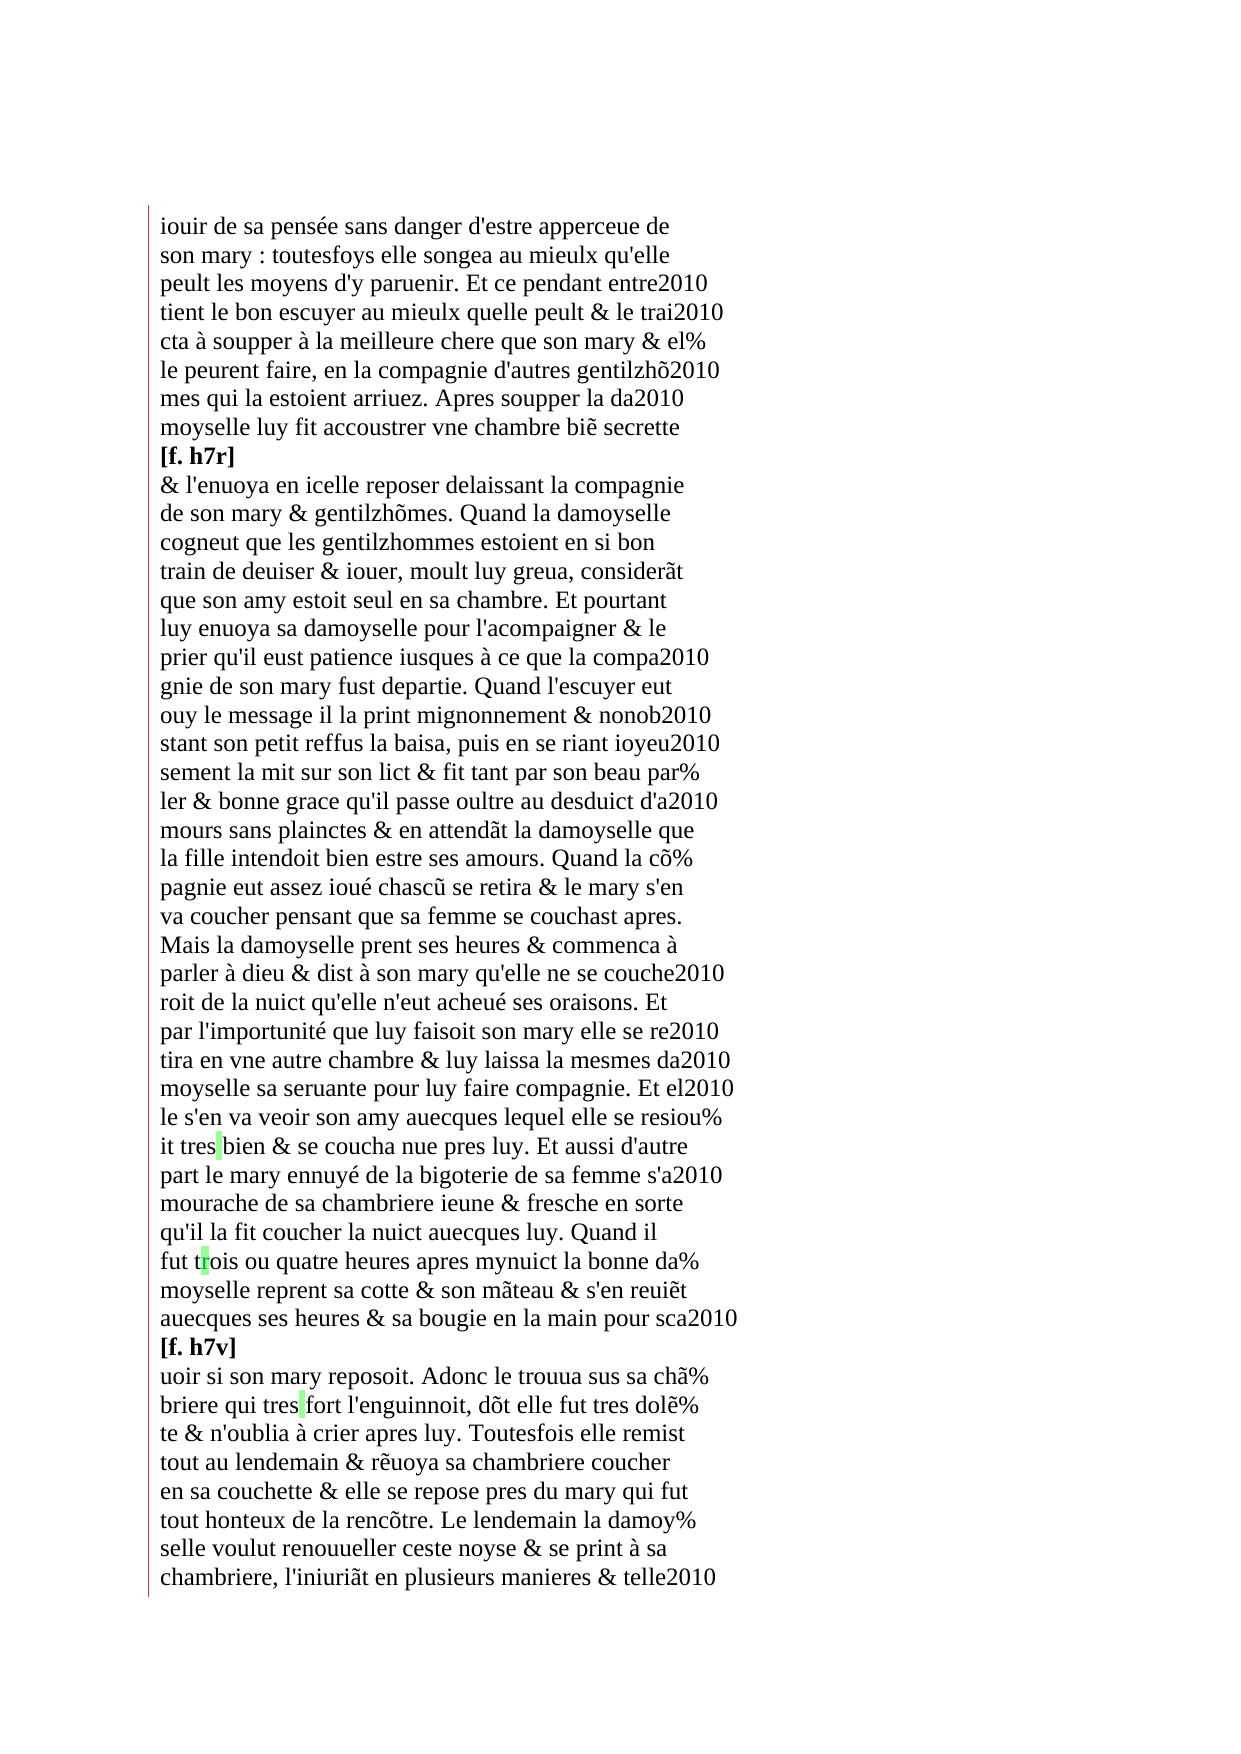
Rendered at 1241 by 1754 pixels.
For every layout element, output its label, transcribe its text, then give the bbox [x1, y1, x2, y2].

text iouir de sa pensée sans danger d'estre apperceue de son mary : toutesfoys elle songea au mieulx qu'elle peult les moyens d'y paruenir. Et ce pendant entre2010 tient le bon escuyer au mieulx quelle peult & le trai2010 cta à soupper à la meilleure chere que son mary & el% le peurent faire, en la compagnie d'autres gentilzhõ2010 mes qui la estoient arriuez. Apres soupper la da2010 moyselle luy fit accoustrer vne chambre biẽ secrette [f. h7r] & l'enuoya en icelle reposer delaissant la compagnie de son mary & gentilzhõmes. Quand la damoyselle cogneut que les gentilzhommes estoient en si bon train de deuiser & iouer, moult luy greua, considerãt que son amy estoit seul en sa chambre. Et pourtant luy enuoya sa damoyselle pour l'acompaigner & le prier qu'il eust patience iusques à ce que la compa2010 gnie de son mary fust departie. Quand l'escuyer eut ouy le message il la print mignonnement & nonob2010 stant son petit reffus la baisa, puis en se riant ioyeu2010 sement la mit sur son lict & fit tant par son beau par% ler & bonne grace qu'il passe oultre au desduict d'a2010 mours sans plainctes & en attendãt la damoyselle que la fille intendoit bien estre ses amours. Quand la cõ% pagnie eut assez ioué chascũ se retira & le mary s'en va coucher pensant que sa femme se couchast apres. Mais la damoyselle prent ses heures & commenca à parler à dieu & dist à son mary qu'elle ne se couche2010 roit de la nuict qu'elle n'eut acheué ses oraisons. Et par l'importunité que luy faisoit son mary elle se re2010 tira en vne autre chambre & luy laissa la mesmes da2010 moyselle sa seruante pour luy faire compagnie. Et el2010 le s'en va veoir son amy auecques lequel elle se resiou% it tres bien & se coucha nue pres luy. Et aussi d'autre part le mary ennuyé de la bigoterie de sa femme s'a2010 mourache de sa chambriere ieune & fresche en sorte qu'il la fit coucher la nuict auecques luy. Quand il fut trois ou quatre heures apres mynuict la bonne da% moyselle reprent sa cotte & son mãteau & s'en reuiẽt auecques ses heures & sa bougie en la main pour sca2010 [f. h7v] uoir si son mary reposoit. Adonc le trouua sus sa chã% briere qui tres fort l'enguinnoit, dõt elle fut tres dolẽ% te & n'oublia à crier apres luy. Toutesfois elle remist tout au lendemain & rẽuoya sa chambriere coucher en sa couchette & elle se repose pres du mary qui fut tout honteux de la rencõtre. Le lendemain la damoy% selle voulut renouueller ceste noyse & se print à sa chambriere, l'iniuriãt en plusieurs manieres & telle2010 [149, 205, 1093, 1597]
